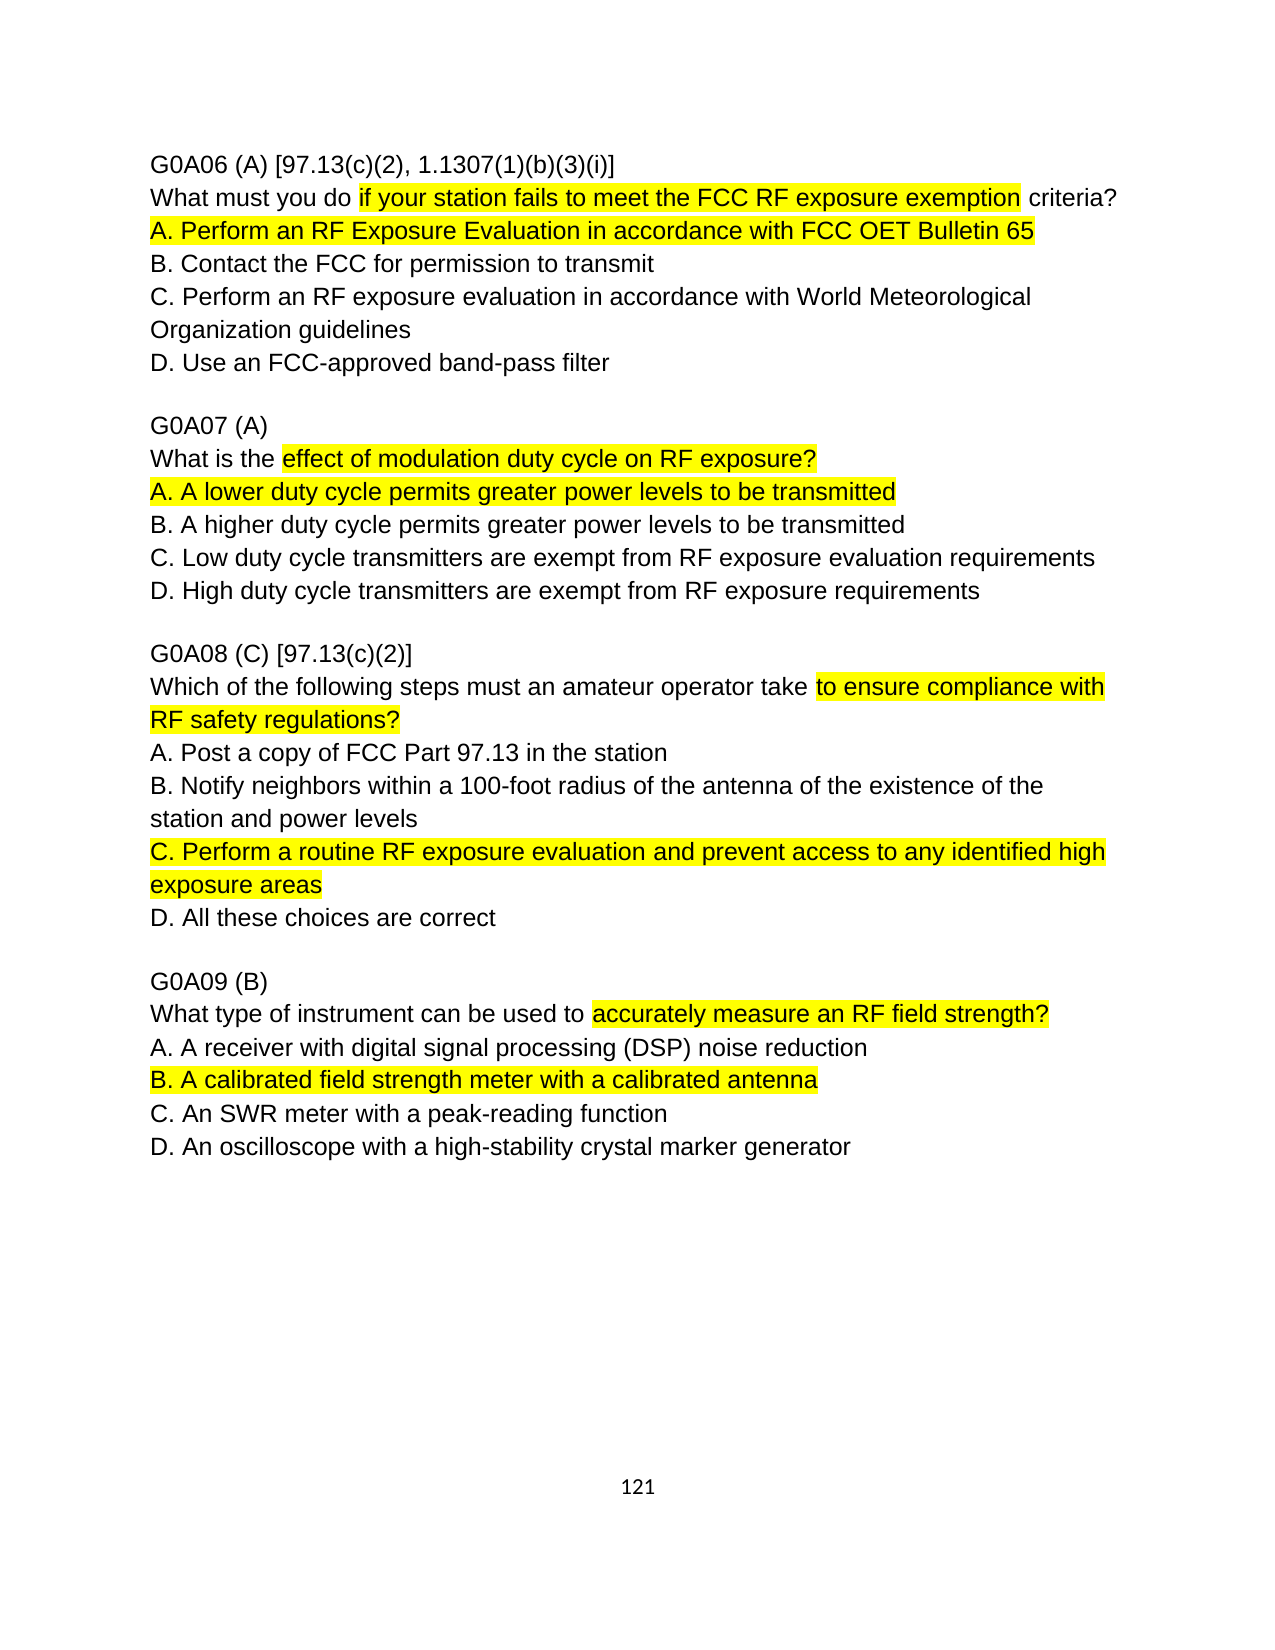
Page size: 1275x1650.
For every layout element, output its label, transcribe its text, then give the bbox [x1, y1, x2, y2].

text G0A08 (C) [97.13(c)(2)] Which of the following steps must an amateur operator take to ensure compliance with RF safety regulations? A. Post a copy of FCC Part 97.13 in the station B. Notify neighbors within a 100-foot radius of the antenna of the existence of the station and power levels C. Perform a routine RF exposure evaluation and prevent access to any identified high exposure areas D. All these choices are correct [150, 639, 1125, 932]
text G0A09 (B) What type of instrument can be used to accurately measure an RF field strength? A. A receiver with digital signal processing (DSP) noise reduction B. A calibrated field strength meter with a calibrated antenna C. An SWR meter with a peak-reading function D. An oscilloscope with a high-stability crystal marker generator [150, 966, 1125, 1160]
text G0A06 (A) [97.13(c)(2), 1.1307(1)(b)(3)(i)] What must you do if your station fails to meet the FCC RF exposure exemption criteria? A. Perform an RF Exposure Evaluation in accordance with FCC OET Bulletin 65 B. Contact the FCC for permission to transmit C. Perform an RF exposure evaluation in accordance with World Meteorological Organization guidelines D. Use an FCC-approved band-pass filter [150, 150, 1125, 377]
text G0A07 (A) What is the effect of modulation duty cycle on RF exposure? A. A lower duty cycle permits greater power levels to be transmitted B. A higher duty cycle permits greater power levels to be transmitted C. Low duty cycle transmitters are exempt from RF exposure evaluation requirements D. High duty cycle transmitters are exempt from RF exposure requirements [150, 411, 1125, 605]
